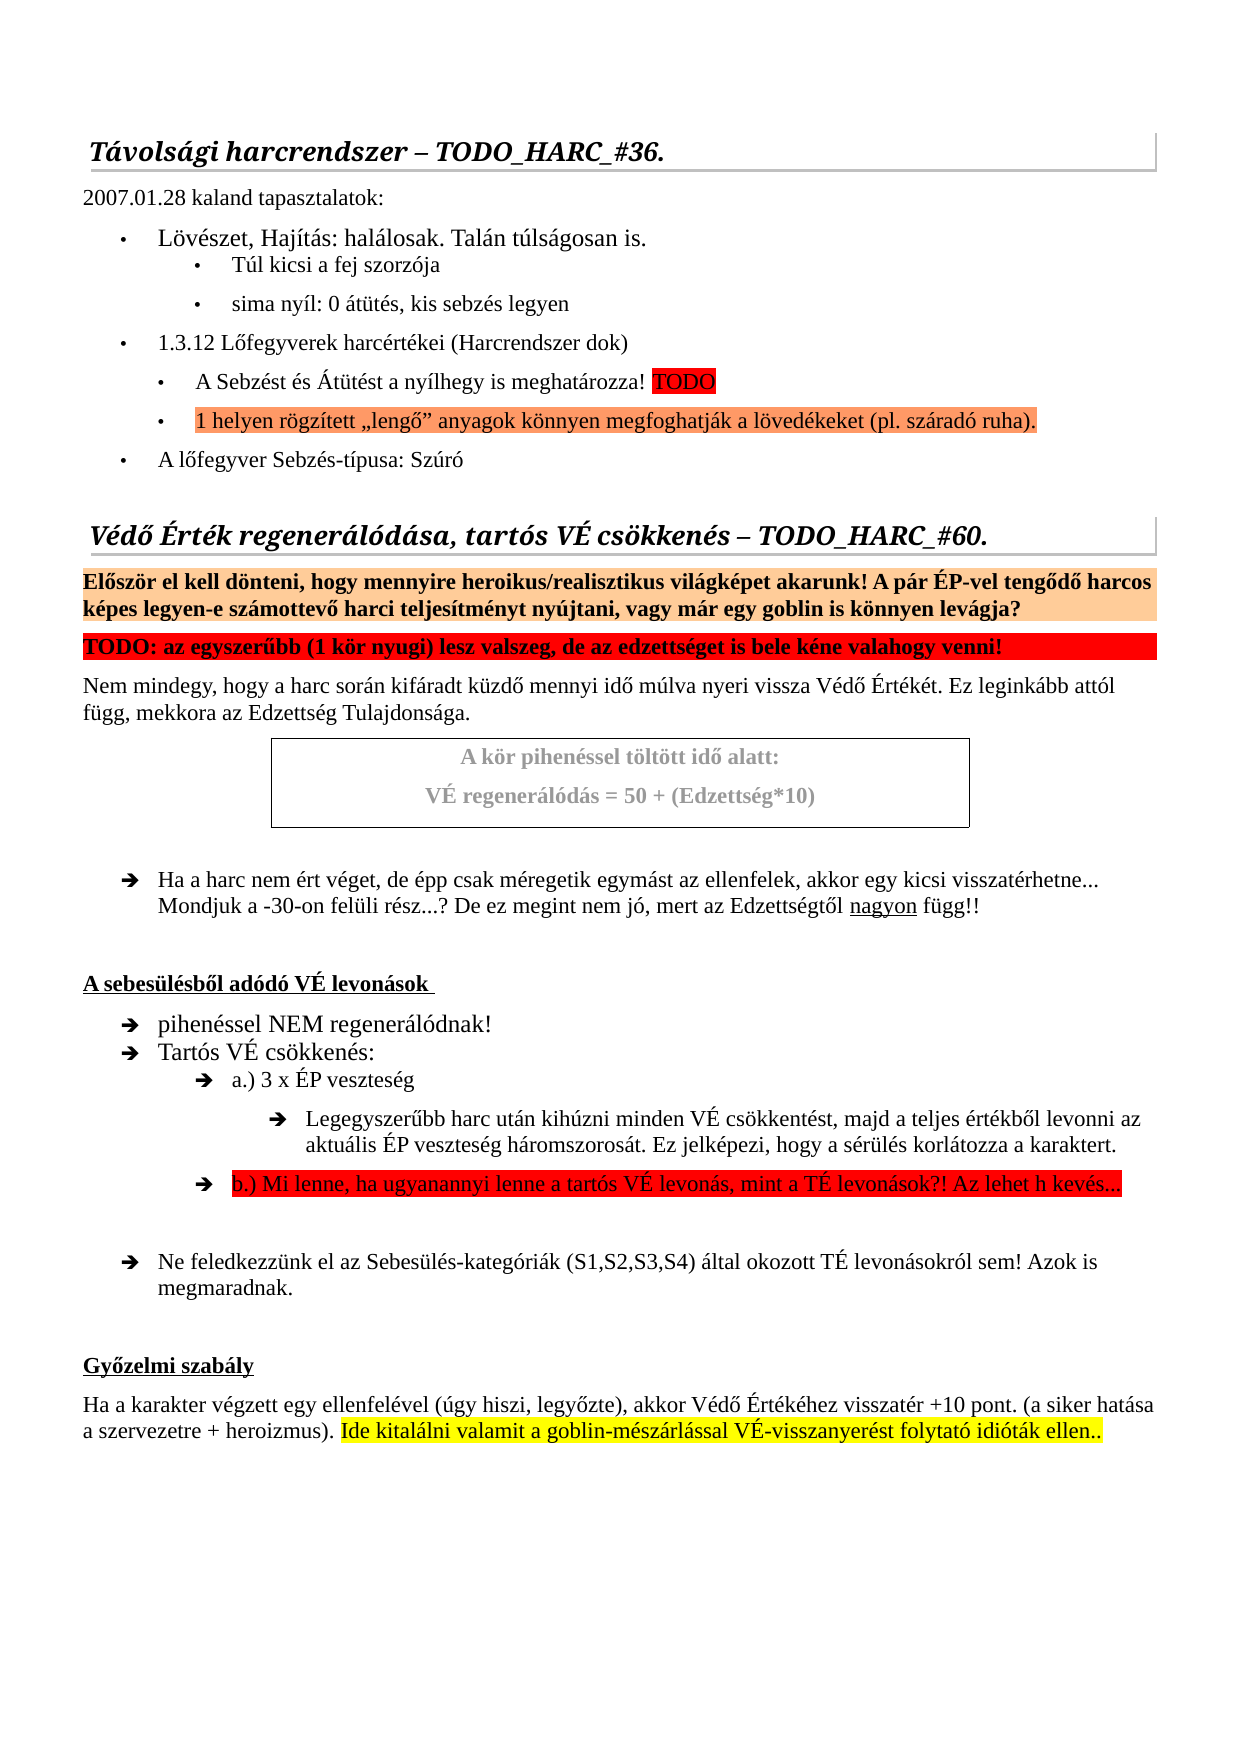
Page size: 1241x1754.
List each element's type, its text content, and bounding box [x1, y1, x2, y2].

list Túl kicsi a fej szorzója [194, 252, 1157, 278]
list Legegyszerűbb harc után kihúzni minden VÉ csökkentést, majd a teljes értékből levonni az aktuális ÉP veszteség háromszorosát. Ez jelképezi, hogy a sérülés korlátozza a karaktert. [268, 1105, 1157, 1158]
list a.) 3 x ÉP veszteség [194, 1066, 1157, 1092]
list A lőfegyver Sebzés-típusa: Szúró [120, 446, 1157, 472]
list 1.3.12 Lőfegyverek harcértékei (Harcrendszer dok) [120, 329, 1157, 356]
list Tartós VÉ csökkenés: [120, 1037, 1157, 1066]
text A sebesülésből adódó VÉ levonások [83, 970, 1157, 996]
list A Sebzést és Átütést a nyílhegy is meghatározza! TODO [158, 368, 1157, 394]
subtitle Távolsági harcrendszer – TODO_HARC_#36. [89, 133, 1154, 169]
list sima nyíl: 0 átütés, kis sebzés legyen [194, 290, 1157, 317]
list pihenéssel NEM regenerálódnak! [120, 1009, 1157, 1037]
list Ne feledkezzünk el az Sebesülés-kategóriák (S1,S2,S3,S4) által okozott TÉ levonásokról sem! Azok is megmaradnak. [120, 1248, 1157, 1301]
text Ha a karakter végzett egy ellenfelével (úgy hiszi, legyőzte), akkor Védő Értékéhez visszatér +10 pont. (a siker hatása a szervezetre + heroizmus). Ide kitalálni valamit a goblin-mészárlással VÉ-visszanyerést folytató idióták ellen.. [83, 1391, 1157, 1443]
text Győzelmi szabály [83, 1352, 1157, 1378]
list 1 helyen rögzített „lengő” anyagok könnyen megfoghatják a lövedékeket (pl. száradó ruha). [158, 407, 1157, 433]
text TODO: az egyszerűbb (1 kör nyugi) lesz valszeg, de az edzettséget is bele kéne valahogy venni! [83, 633, 1157, 660]
list b.) Mi lenne, ha ugyanannyi lenne a tartós VÉ levonás, mint a TÉ levonások?! Az lehet h kevés... [194, 1170, 1157, 1197]
subtitle Védő Érték regenerálódása, tartós VÉ csökkenés – TODO_HARC_#60. [89, 517, 1154, 553]
text Nem mindegy, hogy a harc során kifáradt küzdő mennyi idő múlva nyeri vissza Védő Értékét. Ez leginkább attól függ, mekkora az Edzettség Tulajdonsága. [83, 672, 1157, 725]
text Először el kell dönteni, hogy mennyire heroikus/realisztikus világképet akarunk! A pár ÉP-vel tengődő harcos képes legyen-e számottevő harci teljesítményt nyújtani, vagy már egy goblin is könnyen levágja? [83, 568, 1157, 621]
table_header A kör pihenéssel töltött idő alatt: VÉ regenerálódás = 50 + (Edzettség*10) [272, 739, 969, 827]
text 2007.01.28 kaland tapasztalatok: [83, 184, 1157, 210]
list Lövészet, Hajítás: halálosak. Talán túlságosan is. [120, 223, 1157, 252]
list Ha a harc nem ért véget, de épp csak méregetik egymást az ellenfelek, akkor egy kicsi visszatérhetne... Mondjuk a -30-on felüli rész...? De ez megint nem jó, mert az Edzettségtől nagyon függ!! [120, 866, 1157, 918]
